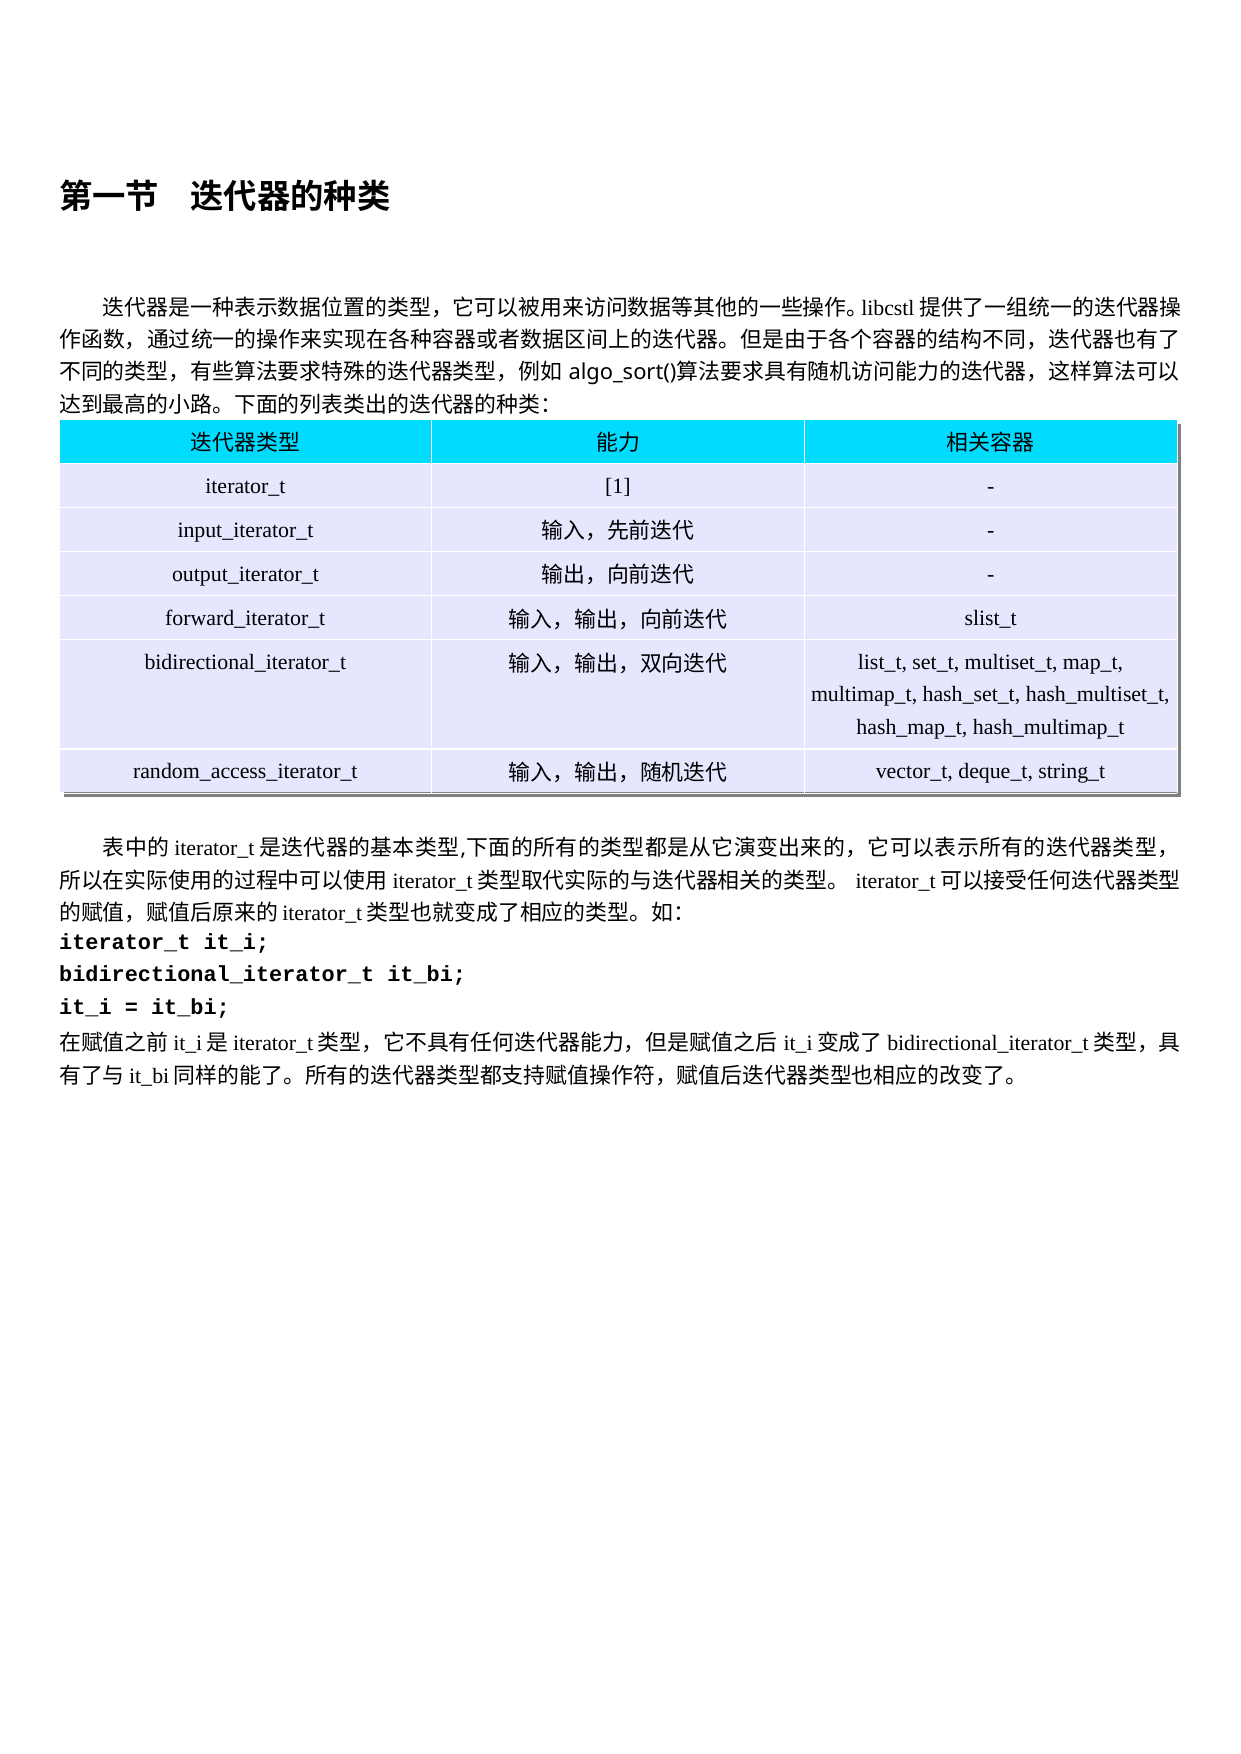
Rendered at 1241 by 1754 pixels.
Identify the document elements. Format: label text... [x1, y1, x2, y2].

table_cell list_t, set_t, multiset_t, map_t, multimap_t, hash_set_t, hash_multiset_t, hash_map_t, hash_multimap_t [805, 640, 1177, 748]
table_cell output_iterator_t [60, 552, 431, 595]
table_cell slist_t [805, 596, 1177, 639]
table_cell [1] [432, 464, 804, 507]
table_header 迭代器类型 [60, 420, 431, 463]
text it_i = it_bi; [59, 992, 1181, 1025]
table_cell 输入，输出，双向迭代 [432, 640, 804, 748]
table_cell 输入，输出，向前迭代 [432, 596, 804, 639]
table_cell - [805, 508, 1177, 551]
text 表中的iterator_t是迭代器的基本类型,下面的所有的类型都是从它演变出来的，它可以表示所有的迭代器类型，所以在实际使用的过程中可以使用iterator_t类型取代实际的与迭代器相关的类型。 iterator_t可以接受任何迭代器类型的赋值，赋值后原来的iterator_t类型也就变成了相应的类型。如： [59, 830, 1181, 927]
text iterator_t it_i; [59, 927, 1181, 960]
table_cell 输入，先前迭代 [432, 508, 804, 551]
table_header 相关容器 [805, 420, 1177, 463]
subtitle 迭代器的种类 [59, 162, 1181, 227]
table_cell 输入，输出，随机迭代 [432, 750, 804, 792]
table_cell vector_t, deque_t, string_t [805, 750, 1177, 792]
table_cell input_iterator_t [60, 508, 431, 551]
text bidirectional_iterator_t it_bi; [59, 960, 1181, 992]
table_cell random_access_iterator_t [60, 750, 431, 792]
text 在赋值之前it_i是iterator_t类型，它不具有任何迭代器能力，但是赋值之后it_i变成了bidirectional_iterator_t类型，具有了与it_bi同样的能了。所有的迭代器类型都支持赋值操作符，赋值后迭代器类型也相应的改变了。 [59, 1025, 1181, 1090]
table_cell forward_iterator_t [60, 596, 431, 639]
table_cell - [805, 464, 1177, 507]
text 迭代器是一种表示数据位置的类型，它可以被用来访问数据等其他的一些操作。libcstl提供了一组统一的迭代器操作函数，通过统一的操作来实现在各种容器或者数据区间上的迭代器。但是由于各个容器的结构不同，迭代器也有了不同的类型，有些算法要求特殊的迭代器类型，例如algo_sort()算法要求具有随机访问能力的迭代器，这样算法可以达到最高的小路。下面的列表类出的迭代器的种类： [59, 289, 1181, 419]
table_cell bidirectional_iterator_t [60, 640, 431, 748]
table_cell iterator_t [60, 464, 431, 507]
table_cell - [805, 552, 1177, 595]
table_cell 输出，向前迭代 [432, 552, 804, 595]
table_header 能力 [432, 420, 804, 463]
